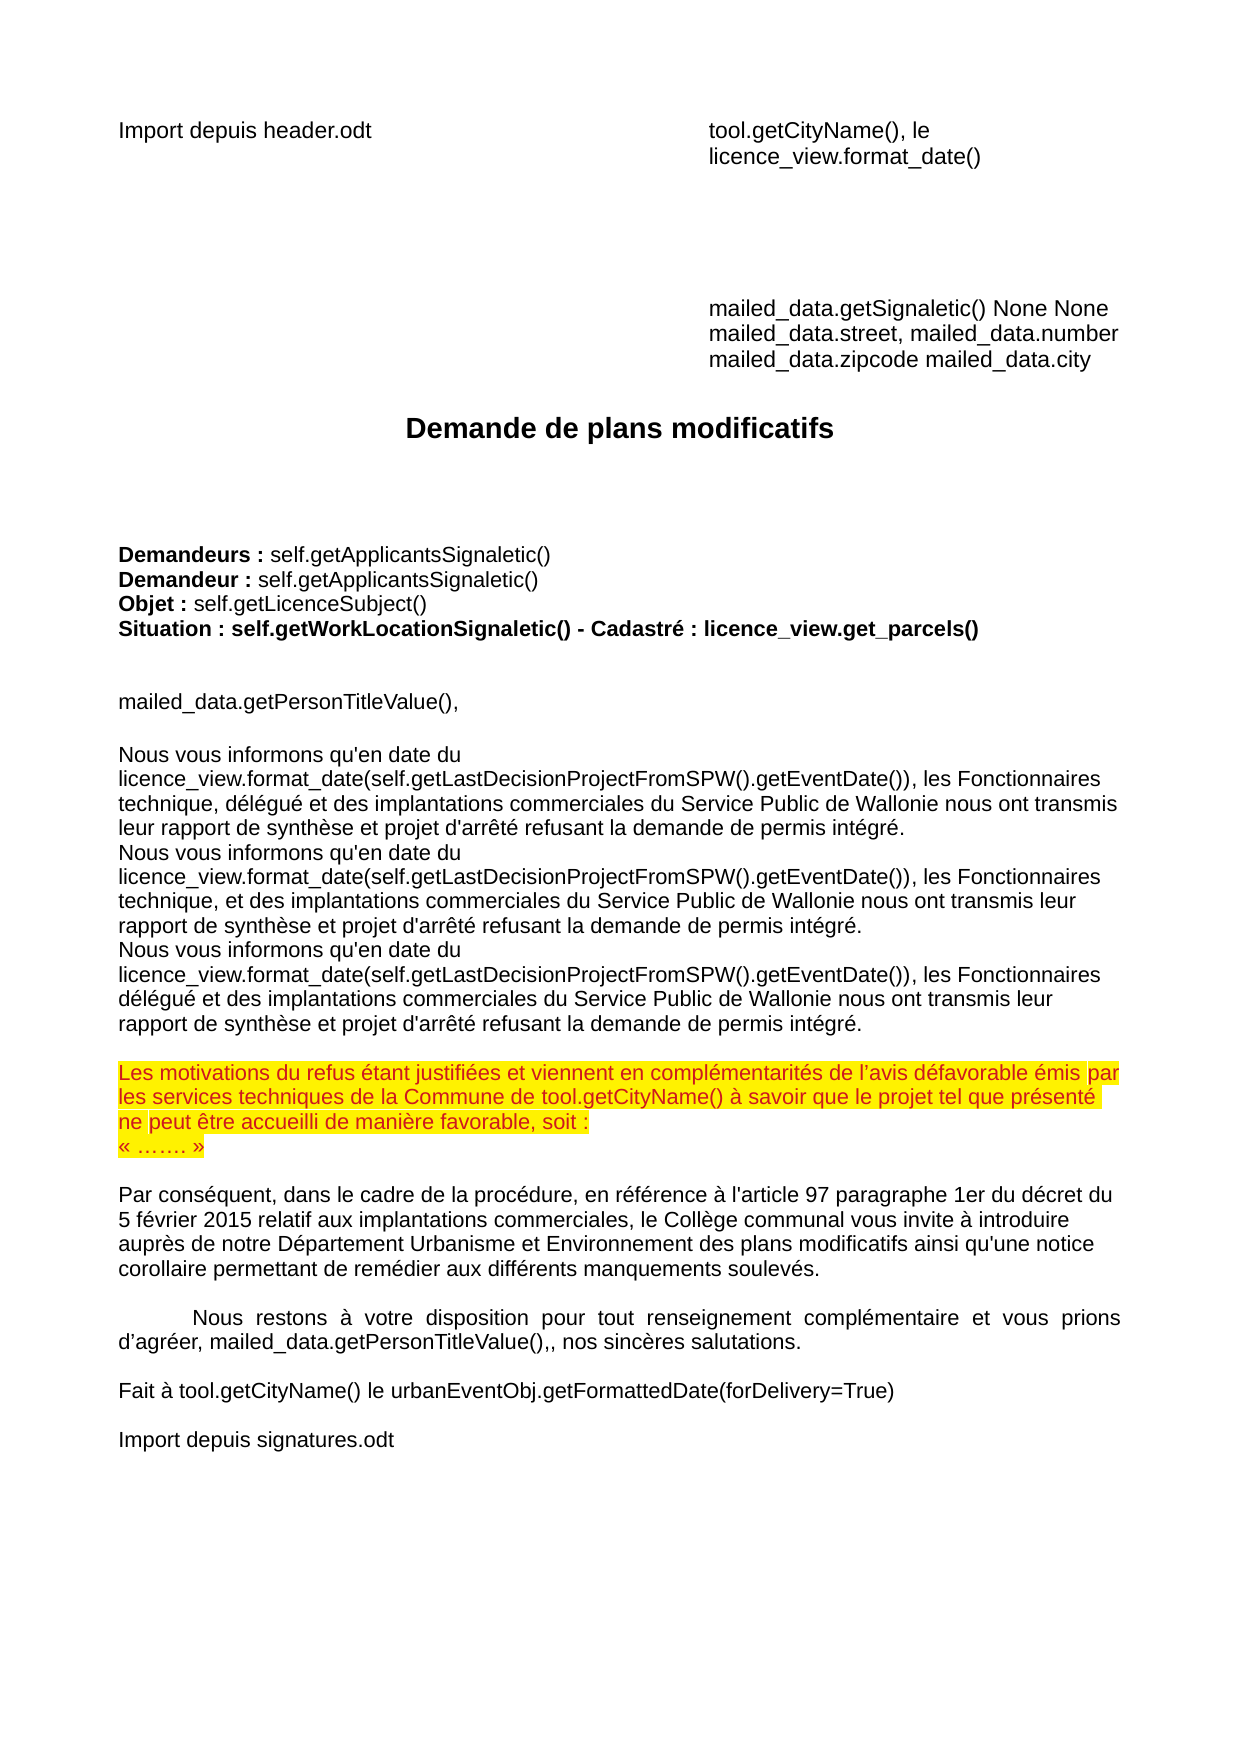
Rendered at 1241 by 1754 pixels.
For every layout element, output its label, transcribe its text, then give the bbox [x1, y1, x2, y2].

text « ……. » [118, 1134, 1122, 1158]
table_header Import depuis header.odt [118, 118, 708, 384]
text Demandeurs : self.getApplicantsSignaletic() [118, 543, 1122, 567]
text Fait à tool.getCityName() le urbanEventObj.getFormattedDate(forDelivery=True) [118, 1379, 1122, 1403]
text Nous vous informons qu'en date du licence_view.format_date(self.getLastDecisionProjectFromSPW().getEventDate()), les Fonctionnaires délégué et des implantations commerciales du Service Public de Wallonie nous ont transmis leur rapport de synthèse et projet d'arrêté refusant la demande de permis intégré. [118, 938, 1122, 1036]
title Demande de plans modificatifs [118, 412, 1122, 445]
text Les motivations du refus étant justifiées et viennent en complémentarités de l’avis défavorable émis par les services techniques de la Commune de tool.getCityName() à savoir que le projet tel que présenté ne peut être accueilli de manière favorable, soit : [118, 1061, 1122, 1134]
text Par conséquent, dans le cadre de la procédure, en référence à l'article 97 paragraphe 1er du décret du 5 février 2015 relatif aux implantations commerciales, le Collège communal vous invite à introduire auprès de notre Département Urbanisme et Environnement des plans modificatifs ainsi qu'une notice corollaire permettant de remédier aux différents manquements soulevés. [118, 1183, 1122, 1281]
text Situation : self.getWorkLocationSignaletic() - Cadastré : licence_view.get_parcels() [118, 616, 1122, 641]
text Nous vous informons qu'en date du licence_view.format_date(self.getLastDecisionProjectFromSPW().getEventDate()), les Fonctionnaires technique, et des implantations commerciales du Service Public de Wallonie nous ont transmis leur rapport de synthèse et projet d'arrêté refusant la demande de permis intégré. [118, 840, 1122, 938]
text Demandeur : self.getApplicantsSignaletic() [118, 567, 1122, 592]
text Nous vous informons qu'en date du licence_view.format_date(self.getLastDecisionProjectFromSPW().getEventDate()), les Fonctionnaires technique, délégué et des implantations commerciales du Service Public de Wallonie nous ont transmis leur rapport de synthèse et projet d'arrêté refusant la demande de permis intégré. [118, 742, 1122, 840]
text Nous restons à votre disposition pour tout renseignement complémentaire et vous prions d’agréer, mailed_data.getPersonTitleValue(),, nos sincères salutations. [118, 1305, 1122, 1354]
text Objet : self.getLicenceSubject() [118, 592, 1122, 616]
text Import depuis signatures.odt [118, 1428, 1122, 1452]
text mailed_data.getPersonTitleValue(), [118, 690, 1122, 714]
table_header tool.getCityName(), le licence_view.format_date() mailed_data.getSignaletic() None None mailed_data.street, mailed_data.number mailed_data.zipcode mailed_data.city [709, 118, 1128, 384]
